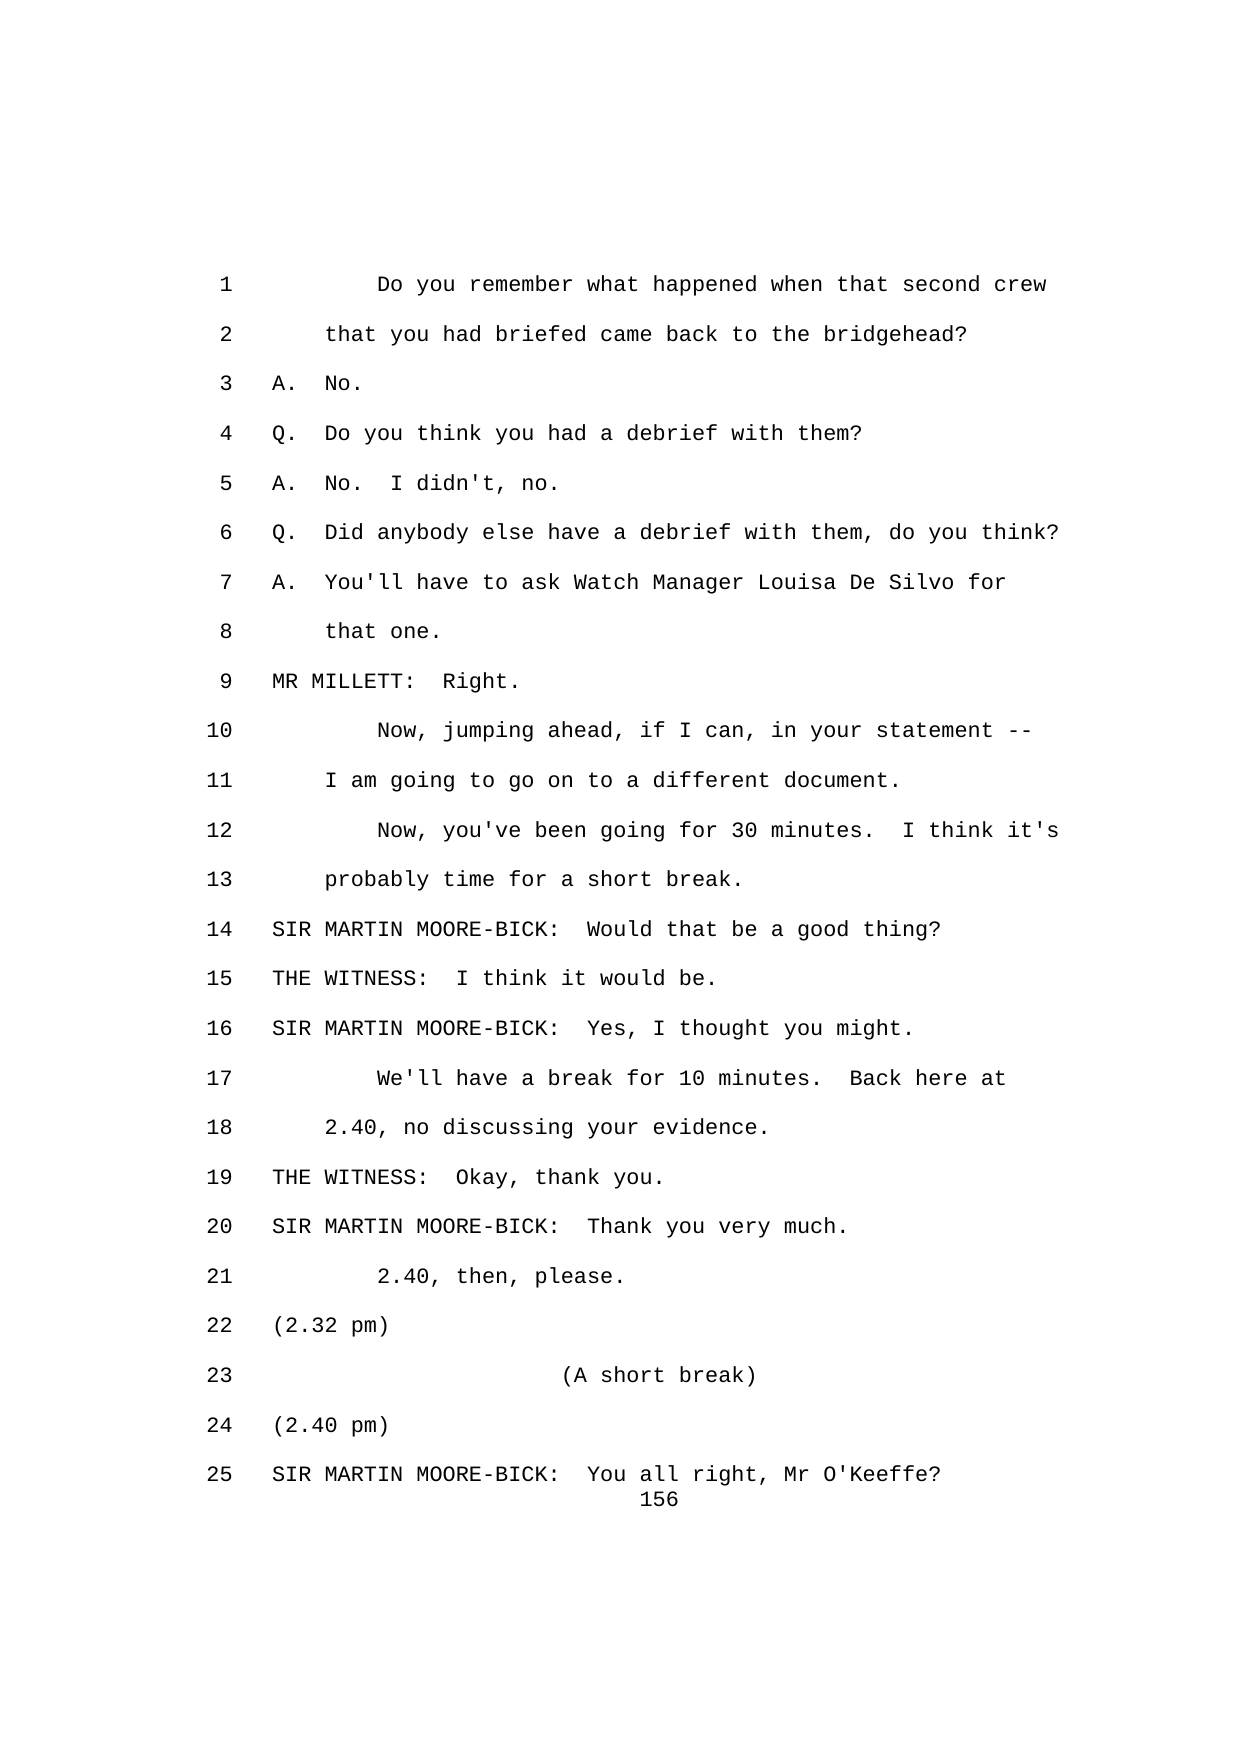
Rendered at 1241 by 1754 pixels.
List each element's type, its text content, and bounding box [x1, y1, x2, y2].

text 3 A. No. [75, 372, 1165, 397]
text 1 Do you remember what happened when that second crew [75, 273, 1165, 298]
text 23 (A short break) [75, 1364, 1165, 1389]
text 6 Q. Did anybody else have a debrief with them, do you think? [75, 521, 1165, 546]
text 5 A. No. I didn't, no. [75, 472, 1165, 496]
text 156 [75, 1488, 1165, 1513]
text 20 SIR MARTIN MOORE-BICK: Thank you very much. [75, 1215, 1165, 1240]
text 16 SIR MARTIN MOORE-BICK: Yes, I thought you might. [75, 1017, 1165, 1042]
text 15 THE WITNESS: I think it would be. [75, 967, 1165, 992]
text 4 Q. Do you think you had a debrief with them? [75, 422, 1165, 447]
text 14 SIR MARTIN MOORE-BICK: Would that be a good thing? [75, 918, 1165, 943]
text 18 2.40, no discussing your evidence. [75, 1116, 1165, 1141]
text 22 (2.32 pm) [75, 1314, 1165, 1339]
text 7 A. You'll have to ask Watch Manager Louisa De Silvo for [75, 571, 1165, 596]
text 10 Now, jumping ahead, if I can, in your statement -- [75, 719, 1165, 744]
text 19 THE WITNESS: Okay, thank you. [75, 1166, 1165, 1191]
text 9 MR MILLETT: Right. [75, 670, 1165, 695]
text 12 Now, you've been going for 30 minutes. I think it's [75, 819, 1165, 843]
text 8 that one. [75, 620, 1165, 645]
text 24 (2.40 pm) [75, 1414, 1165, 1438]
text 11 I am going to go on to a different document. [75, 769, 1165, 794]
text 13 probably time for a short break. [75, 868, 1165, 893]
text 21 2.40, then, please. [75, 1265, 1165, 1290]
text 2 that you had briefed came back to the bridgehead? [75, 323, 1165, 348]
text 25 SIR MARTIN MOORE-BICK: You all right, Mr O'Keeffe? [75, 1463, 1165, 1488]
text 17 We'll have a break for 10 minutes. Back here at [75, 1067, 1165, 1091]
